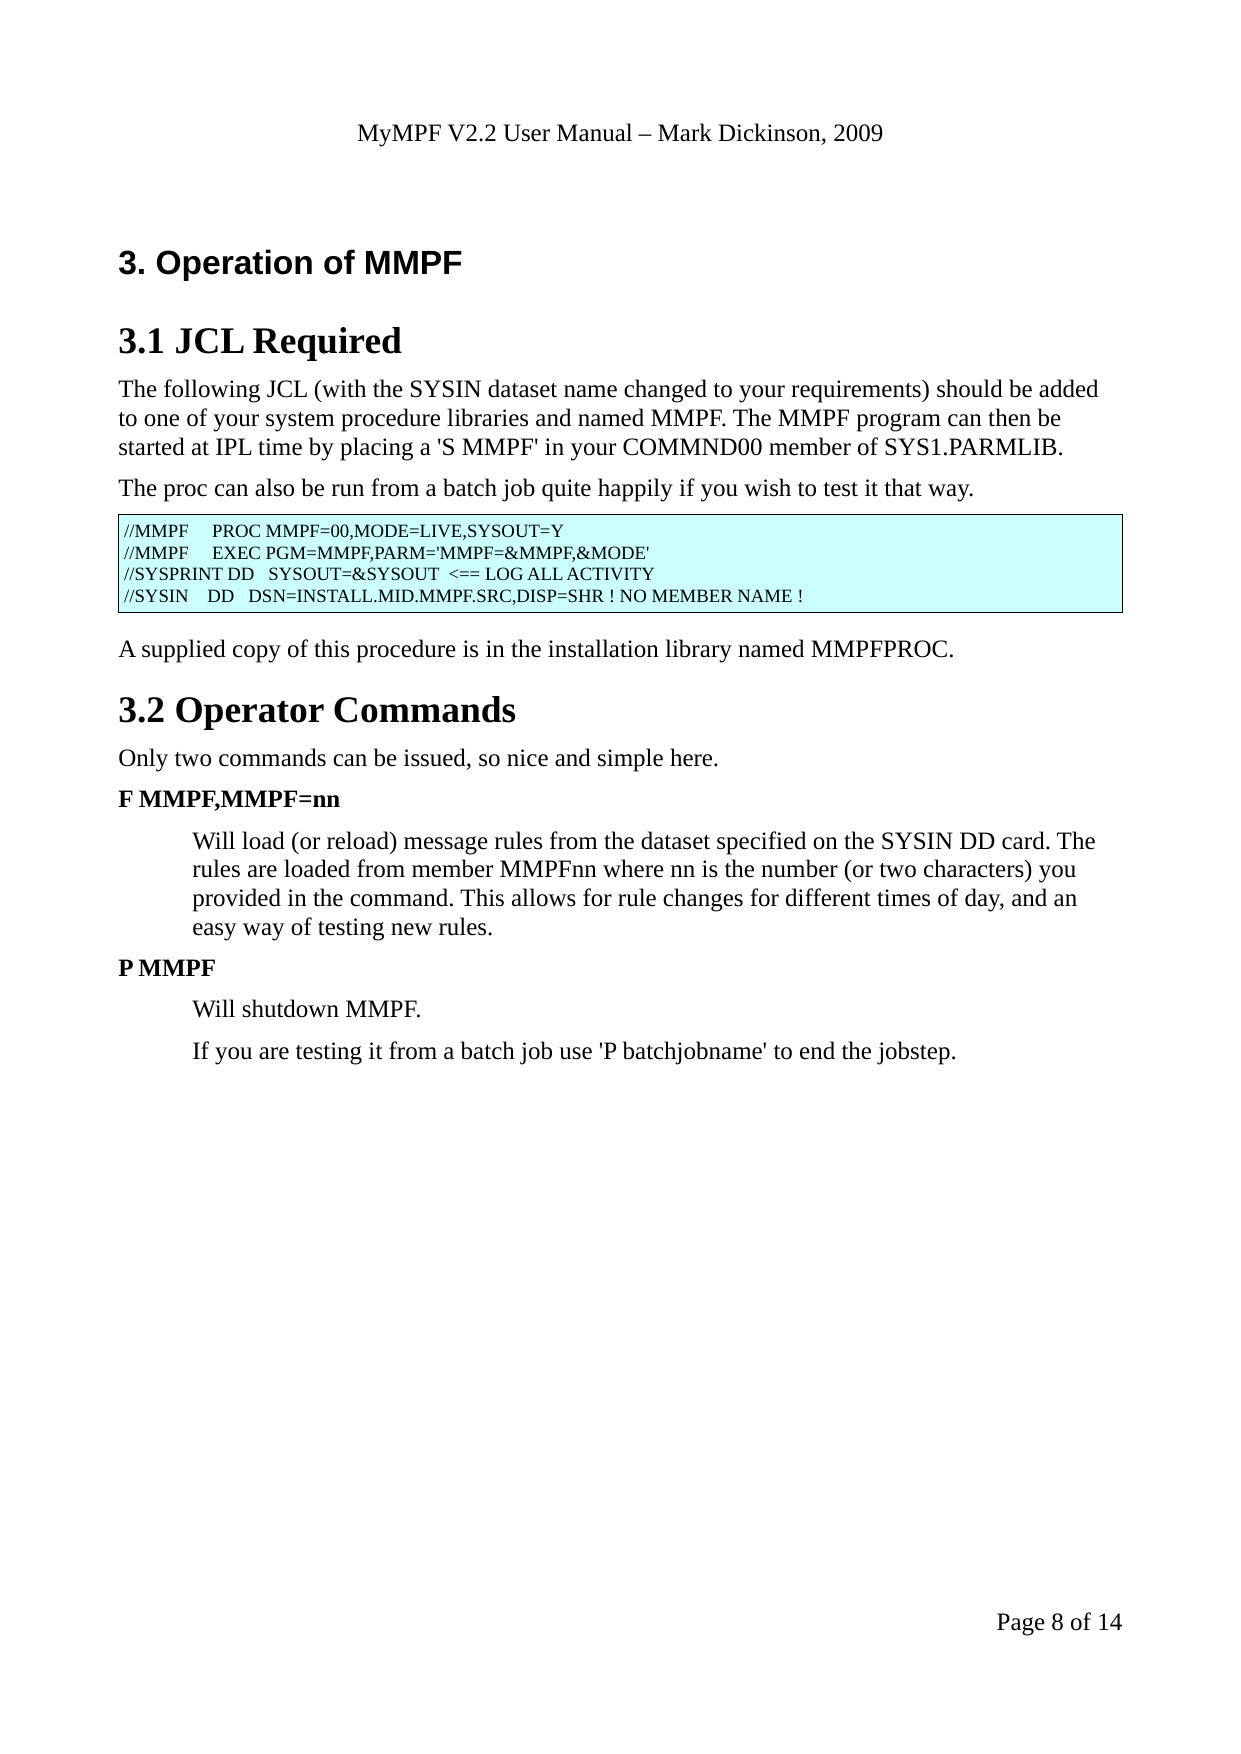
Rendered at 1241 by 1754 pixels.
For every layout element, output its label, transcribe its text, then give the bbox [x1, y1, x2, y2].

text Will load (or reload) message rules from the dataset specified on the SYSIN DD card. The rules are loaded from member MMPFnn where nn is the number (or two characters) you provided in the command. This allows for rule changes for different times of day, and an easy way of testing new rules. [192, 826, 1122, 941]
text Only two commands can be issued, so nice and simple here. [118, 743, 1122, 772]
text The following JCL (with the SYSIN dataset name changed to your requirements) should be added to one of your system procedure libraries and named MMPF. The MMPF program can then be started at IPL time by placing a 'S MMPF' in your COMMND00 member of SYS1.PARMLIB. [118, 374, 1122, 461]
text If you are testing it from a batch job use 'P batchjobname' to end the jobstep. [192, 1036, 1122, 1064]
text Will shutdown MMPF. [192, 994, 1122, 1023]
text The proc can also be run from a batch job quite happily if you wish to test it that way. [118, 473, 1122, 502]
subtitle 3.2 Operator Commands [118, 688, 1122, 731]
text F MMPF,MMPF=nn [118, 784, 1122, 813]
text A supplied copy of this procedure is in the installation library named MMPFPROC. [118, 634, 1122, 663]
subtitle 3.1 JCL Required [118, 319, 1122, 362]
subtitle 3. Operation of MMPF [118, 243, 1122, 281]
text P MMPF [118, 953, 1122, 982]
table_header //MMPF PROC MMPF=00,MODE=LIVE,SYSOUT=Y //MMPF EXEC PGM=MMPF,PARM='MMPF=&MMPF,&MODE' //SYSPRINT DD SYSOUT=&SYSOUT <== LOG ALL ACTIVITY //SYSIN DD DSN=INSTALL.MID.MMPF.SRC,DISP=SHR ! NO MEMBER NAME ! [119, 515, 1122, 612]
